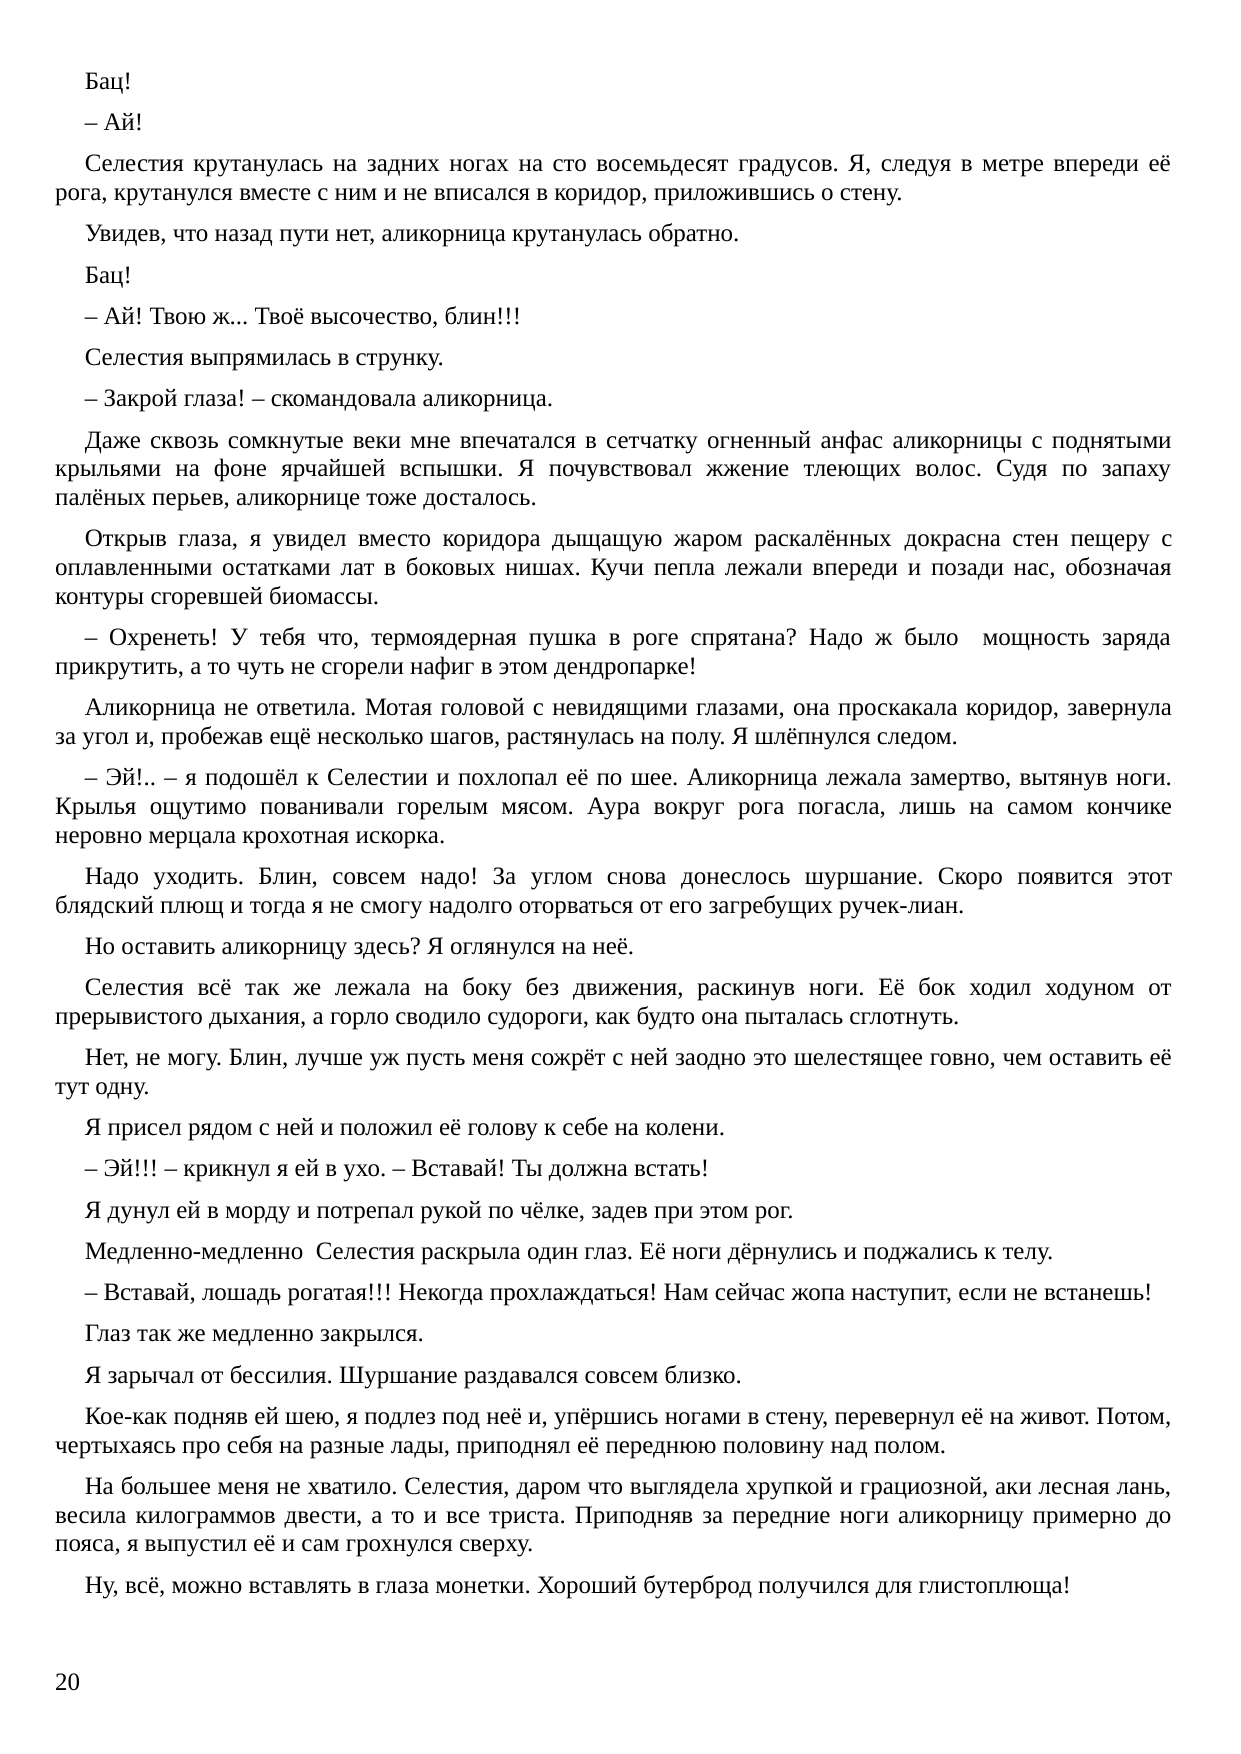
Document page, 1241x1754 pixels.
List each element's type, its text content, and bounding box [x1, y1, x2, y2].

text Селестия выпрямилась в струнку. [55, 342, 1173, 371]
text Я присел рядом с ней и положил её голову к себе на колени. [55, 1112, 1173, 1141]
text Нет, не могу. Блин, лучше уж пусть меня сожрёт с ней заодно это шелестящее говно, чем оставить её тут одну. [55, 1042, 1173, 1100]
text – Ай! Твою ж... Твоё высочество, блин!!! [55, 301, 1173, 330]
text Я зарычал от бессилия. Шуршание раздавался совсем близко. [55, 1360, 1173, 1388]
text – Закрой глаза! – скомандовала аликорница. [55, 383, 1173, 412]
text Даже сквозь сомкнутые веки мне впечатался в сетчатку огненный анфас аликорницы с поднятыми крыльями на фоне ярчайшей вспышки. Я почувствовал жжение тлеющих волос. Судя по запаху палёных перьев, аликорнице тоже досталось. [55, 425, 1173, 511]
text – Эй!.. – я подошёл к Селестии и похлопал её по шее. Аликорница лежала замертво, вытянув ноги. Крылья ощутимо пованивали горелым мясом. Аура вокруг рога погасла, лишь на самом кончике неровно мерцала крохотная искорка. [55, 762, 1173, 848]
text Кое-как подняв ей шею, я подлез под неё и, упёршись ногами в стену, перевернул её на живот. Потом, чертыхаясь про себя на разные лады, приподнял её переднюю половину над полом. [55, 1401, 1173, 1458]
text Аликорница не ответила. Мотая головой с невидящими глазами, она проскакала коридор, завернула за угол и, пробежав ещё несколько шагов, растянулась на полу. Я шлёпнулся следом. [55, 692, 1173, 750]
text Ну, всё, можно вставлять в глаза монетки. Хороший бутерброд получился для глистоплюща! [55, 1570, 1173, 1598]
text – Эй!!! – крикнул я ей в ухо. – Вставай! Ты должна встать! [55, 1153, 1173, 1182]
text Селестия крутанулась на задних ногах на сто восемьдесят градусов. Я, следуя в метре впереди её рога, крутанулся вместе с ним и не вписался в коридор, приложившись о стену. [55, 148, 1173, 206]
text Надо уходить. Блин, совсем надо! За углом снова донеслось шуршание. Скоро появится этот блядский плющ и тогда я не смогу надолго оторваться от его загребущих ручек-лиан. [55, 861, 1173, 918]
text Медленно-медленно Селестия раскрыла один глаз. Её ноги дёрнулись и поджались к телу. [55, 1236, 1173, 1265]
text Глаз так же медленно закрылся. [55, 1318, 1173, 1347]
text Но оставить аликорницу здесь? Я оглянулся на неё. [55, 931, 1173, 960]
text На большее меня не хватило. Селестия, даром что выглядела хрупкой и грациозной, аки лесная лань, весила килограммов двести, а то и все триста. Приподняв за передние ноги аликорницу примерно до пояса, я выпустил её и сам грохнулся сверху. [55, 1471, 1173, 1557]
text Бац! [55, 66, 1173, 95]
text Бац! [55, 260, 1173, 288]
text Селестия всё так же лежала на боку без движения, раскинув ноги. Её бок ходил ходуном от прерывистого дыхания, а горло сводило судороги, как будто она пыталась сглотнуть. [55, 972, 1173, 1030]
text – Вставай, лошадь рогатая!!! Некогда прохлаждаться! Нам сейчас жопа наступит, если не встанешь! [55, 1277, 1173, 1306]
text Открыв глаза, я увидел вместо коридора дыщащую жаром раскалённых докрасна стен пещеру с оплавленными остатками лат в боковых нишах. Кучи пепла лежали впереди и позади нас, обозначая контуры сгоревшей биомассы. [55, 523, 1173, 610]
text – Ай! [55, 107, 1173, 136]
text Увидев, что назад пути нет, аликорница крутанулась обратно. [55, 218, 1173, 247]
text – Охренеть! У тебя что, термоядерная пушка в роге спрятана? Надо ж было мощность заряда прикрутить, а то чуть не сгорели нафиг в этом дендропарке! [55, 622, 1173, 680]
text Я дунул ей в морду и потрепал рукой по чёлке, задев при этом рог. [55, 1195, 1173, 1223]
